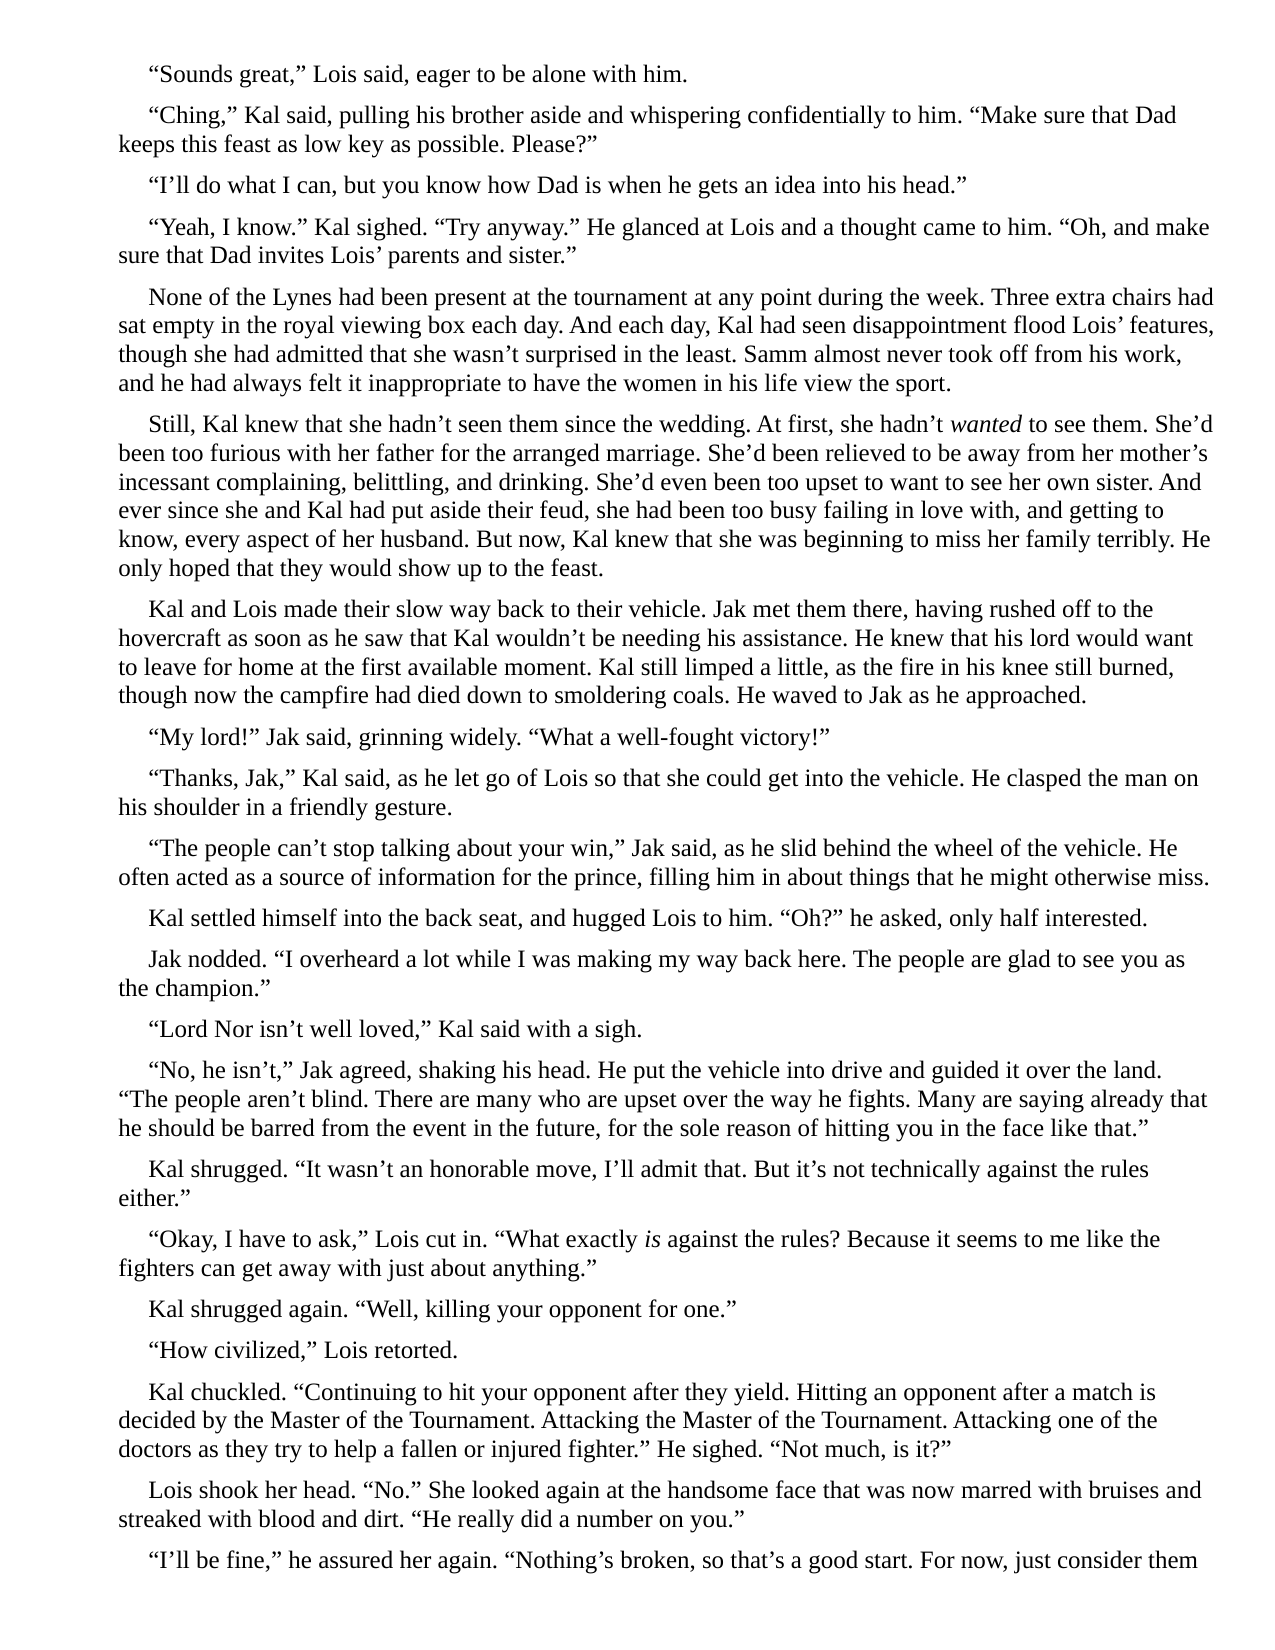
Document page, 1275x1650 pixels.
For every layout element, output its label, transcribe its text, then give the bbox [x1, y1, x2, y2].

text “My lord!” Jak said, grinning widely. “What a well-fought victory!” [118, 722, 1216, 750]
text “No, he isn’t,” Jak agreed, shaking his head. He put the vehicle into drive and guided it over the land. “The people aren’t blind. There are many who are upset over the way he fights. Many are saying already that he should be barred from the event in the future, for the sole reason of hitting you in the face like that.” [118, 1055, 1216, 1142]
text Kal shrugged. “It wasn’t an honorable move, I’ll admit that. But it’s not technically against the rules either.” [118, 1154, 1216, 1212]
text “I’ll do what I can, but you know how Dad is when he gets an idea into his head.” [118, 170, 1216, 199]
text “The people can’t stop talking about your win,” Jak said, as he slid behind the wheel of the vehicle. He often acted as a source of information for the prince, filling him in about things that he might otherwise miss. [118, 833, 1216, 890]
text “Yeah, I know.” Kal sighed. “Try anyway.” He glanced at Lois and a thought came to him. “Oh, and make sure that Dad invites Lois’ parents and sister.” [118, 212, 1216, 269]
text “How civilized,” Lois retorted. [118, 1335, 1216, 1364]
text Kal settled himself into the back seat, and hugged Lois to him. “Oh?” he asked, only half interested. [118, 903, 1216, 932]
text “I’ll be fine,” he assured her again. “Nothing’s broken, so that’s a good start. For now, just consider them [118, 1545, 1216, 1574]
text Kal and Lois made their slow way back to their vehicle. Jak met them there, having rushed off to the hovercraft as soon as he saw that Kal wouldn’t be needing his assistance. He knew that his lord would want to leave for home at the first available moment. Kal still limped a little, as the fire in his knee still burned, though now the campfire had died down to smoldering coals. He waved to Jak as he approached. [118, 594, 1216, 709]
text Kal chuckled. “Continuing to hit your opponent after they yield. Hitting an opponent after a match is decided by the Master of the Tournament. Attacking the Master of the Tournament. Attacking one of the doctors as they try to help a fallen or injured fighter.” He sighed. “Not much, is it?” [118, 1377, 1216, 1463]
text Jak nodded. “I overheard a lot while I was making my way back here. The people are glad to see you as the champion.” [118, 944, 1216, 1002]
text “Sounds great,” Lois said, eager to be alone with him. [118, 59, 1216, 88]
text Kal shrugged again. “Well, killing your opponent for one.” [118, 1294, 1216, 1323]
text Still, Kal knew that she hadn’t seen them since the wedding. At first, she hadn’t wanted to see them. She’d been too furious with her father for the arranged marriage. She’d been relieved to be away from her mother’s incessant complaining, belittling, and drinking. She’d even been too upset to want to see her own sister. And ever since she and Kal had put aside their feud, she had been too busy failing in love with, and getting to know, every aspect of her husband. But now, Kal knew that she was beginning to miss her family terribly. He only hoped that they would show up to the feast. [118, 409, 1216, 582]
text “Okay, I have to ask,” Lois cut in. “What exactly is against the rules? Because it seems to me like the fighters can get away with just about anything.” [118, 1224, 1216, 1282]
text “Lord Nor isn’t well loved,” Kal said with a sigh. [118, 1014, 1216, 1043]
text Lois shook her head. “No.” She looked again at the handsome face that was now marred with bruises and streaked with blood and dirt. “He really did a number on you.” [118, 1475, 1216, 1533]
text None of the Lynes had been present at the tournament at any point during the week. Three extra chairs had sat empty in the royal viewing box each day. And each day, Kal had seen disappointment flood Lois’ features, though she had admitted that she wasn’t surprised in the least. Samm almost never took off from his work, and he had always felt it inappropriate to have the women in his life view the sport. [118, 282, 1216, 397]
text “Ching,” Kal said, pulling his brother aside and whispering confidentially to him. “Make sure that Dad keeps this feast as low key as possible. Please?” [118, 100, 1216, 158]
text “Thanks, Jak,” Kal said, as he let go of Lois so that she could get into the vehicle. He clasped the man on his shoulder in a friendly gesture. [118, 763, 1216, 820]
